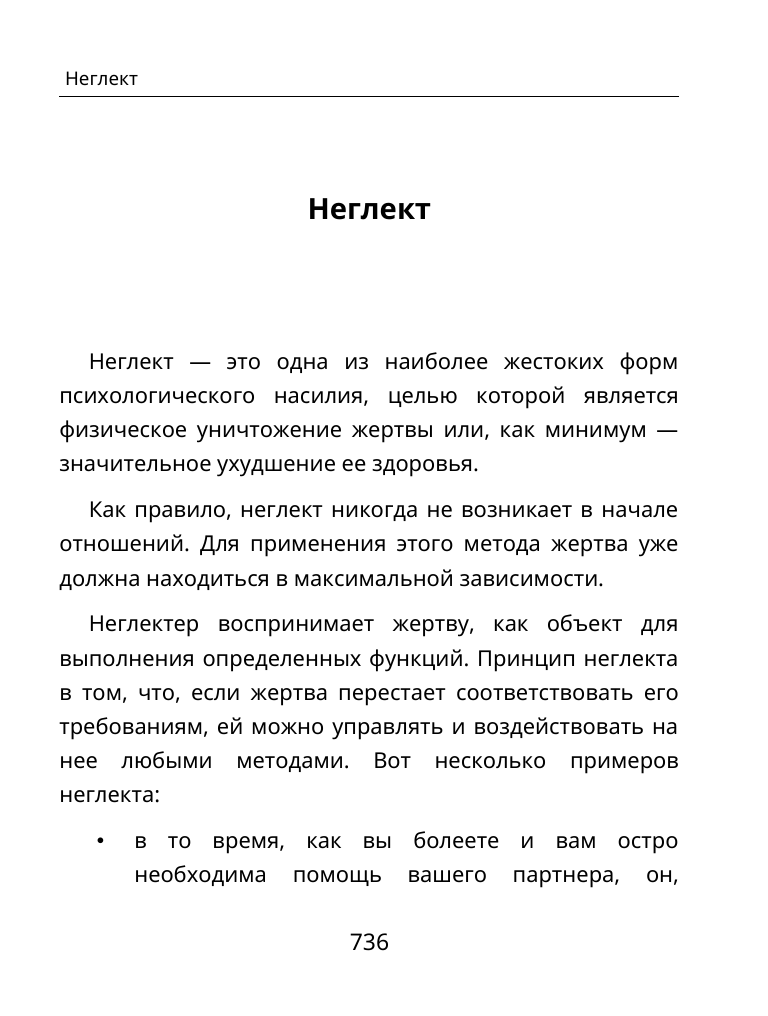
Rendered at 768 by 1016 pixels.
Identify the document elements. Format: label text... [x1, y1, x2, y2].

subtitle Неглект [59, 185, 679, 228]
text Неглектер воспринимает жертву, как объект для выполнения определенных функций. Принцип неглекта в том, что, если жертва перестает соответствовать его требованиям, ей можно управлять и воздействовать на нее любыми методами. Вот несколько примеров неглекта: [59, 608, 679, 809]
list в то время, как вы болеете и вам остро необходима помощь вашего партнера, он, [97, 825, 679, 889]
text Неглект — это одна из наиболее жестоких форм психологического насилия, целью которой является физическое уничтожение жертвы или, как минимум — значительное ухудшение ее здоровья. [59, 346, 679, 478]
text Как правило, неглект никогда не возникает в начале отношений. Для применения этого метода жертва уже должна находиться в максимальной зависимости. [59, 494, 679, 592]
